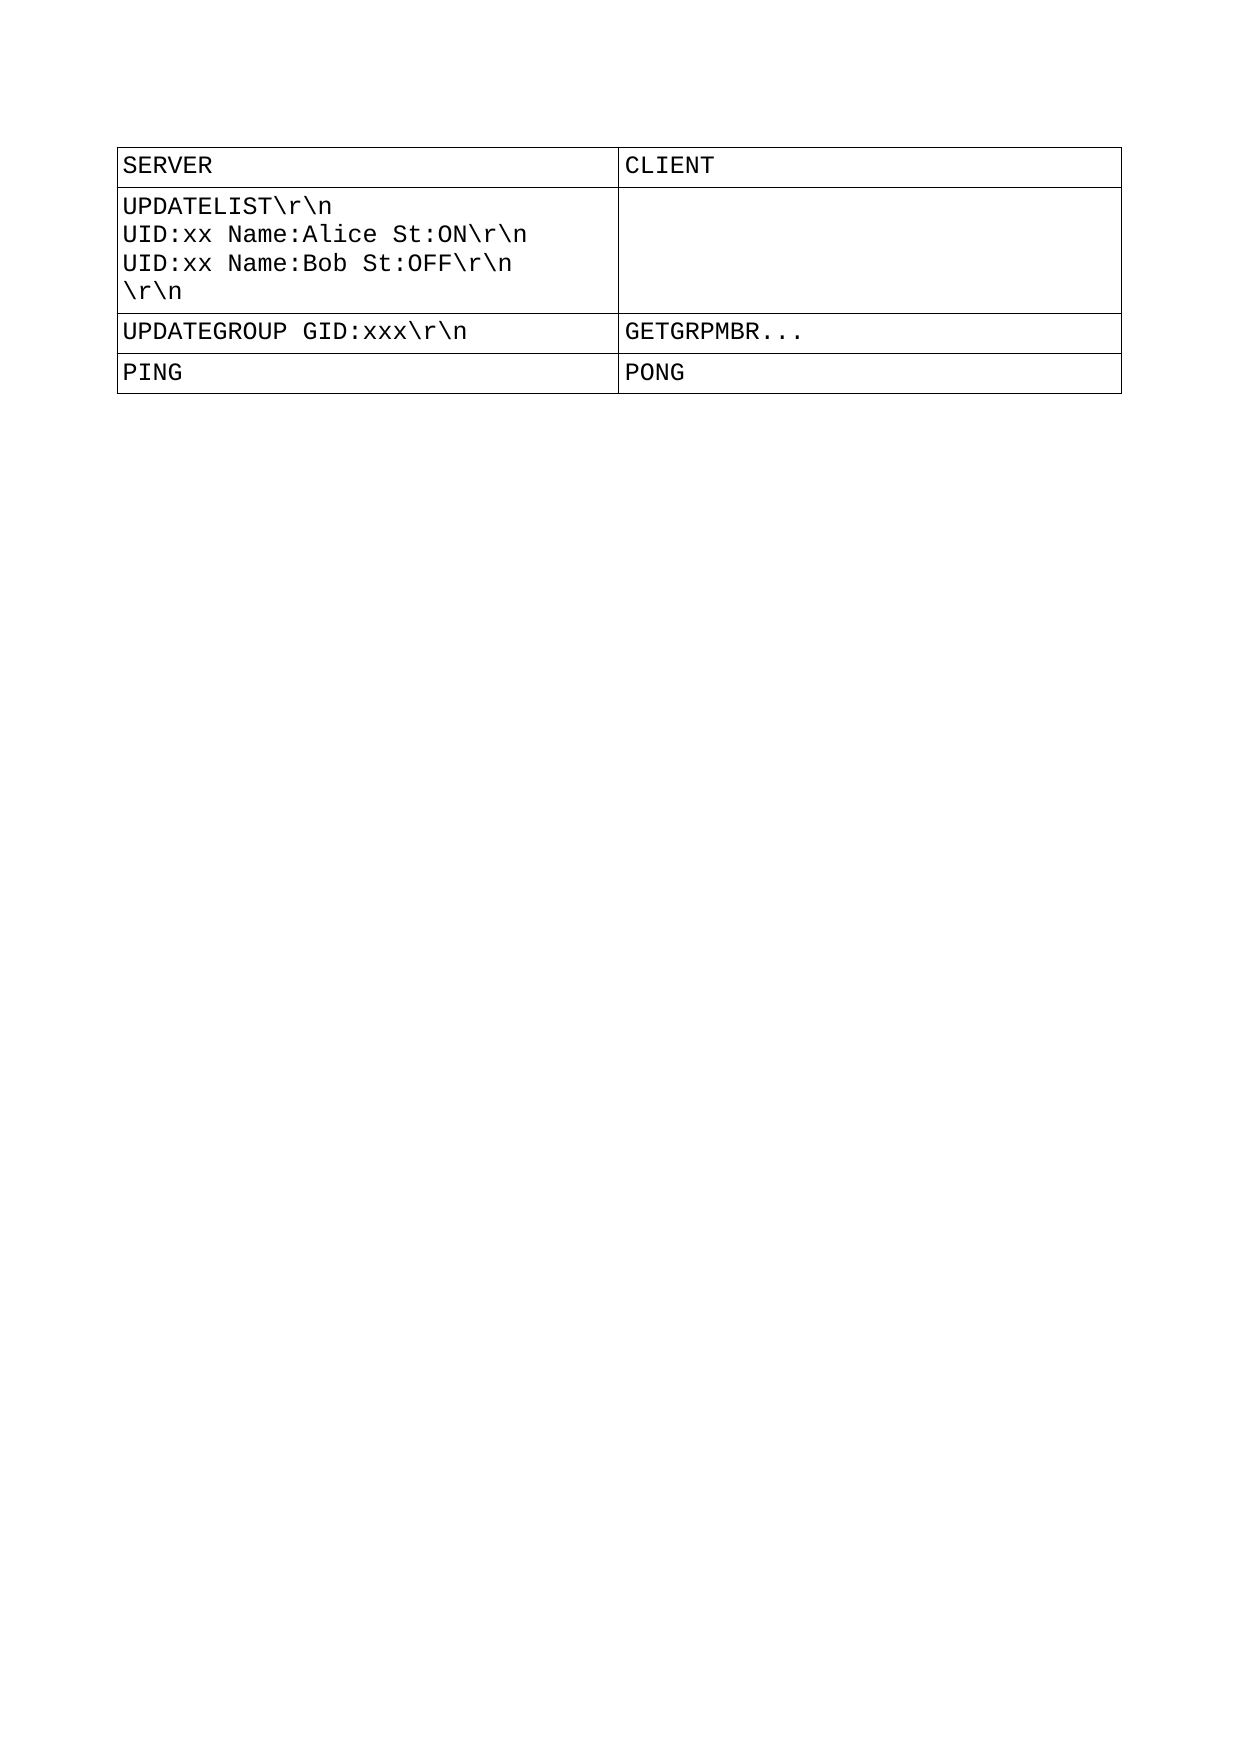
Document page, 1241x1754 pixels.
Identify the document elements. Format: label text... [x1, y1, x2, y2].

table_cell UPDATEGROUP GID:xxx\r\n [118, 314, 618, 353]
table_cell [619, 188, 1121, 312]
table_cell PING [118, 354, 618, 393]
table_cell PONG [619, 354, 1121, 393]
table_cell GETGRPMBR... [619, 314, 1121, 353]
table_header CLIENT [619, 148, 1121, 187]
table_cell UPDATELIST\r\n UID:xx Name:Alice St:ON\r\n UID:xx Name:Bob St:OFF\r\n \r\n [118, 188, 618, 312]
table_header SERVER [118, 148, 618, 187]
